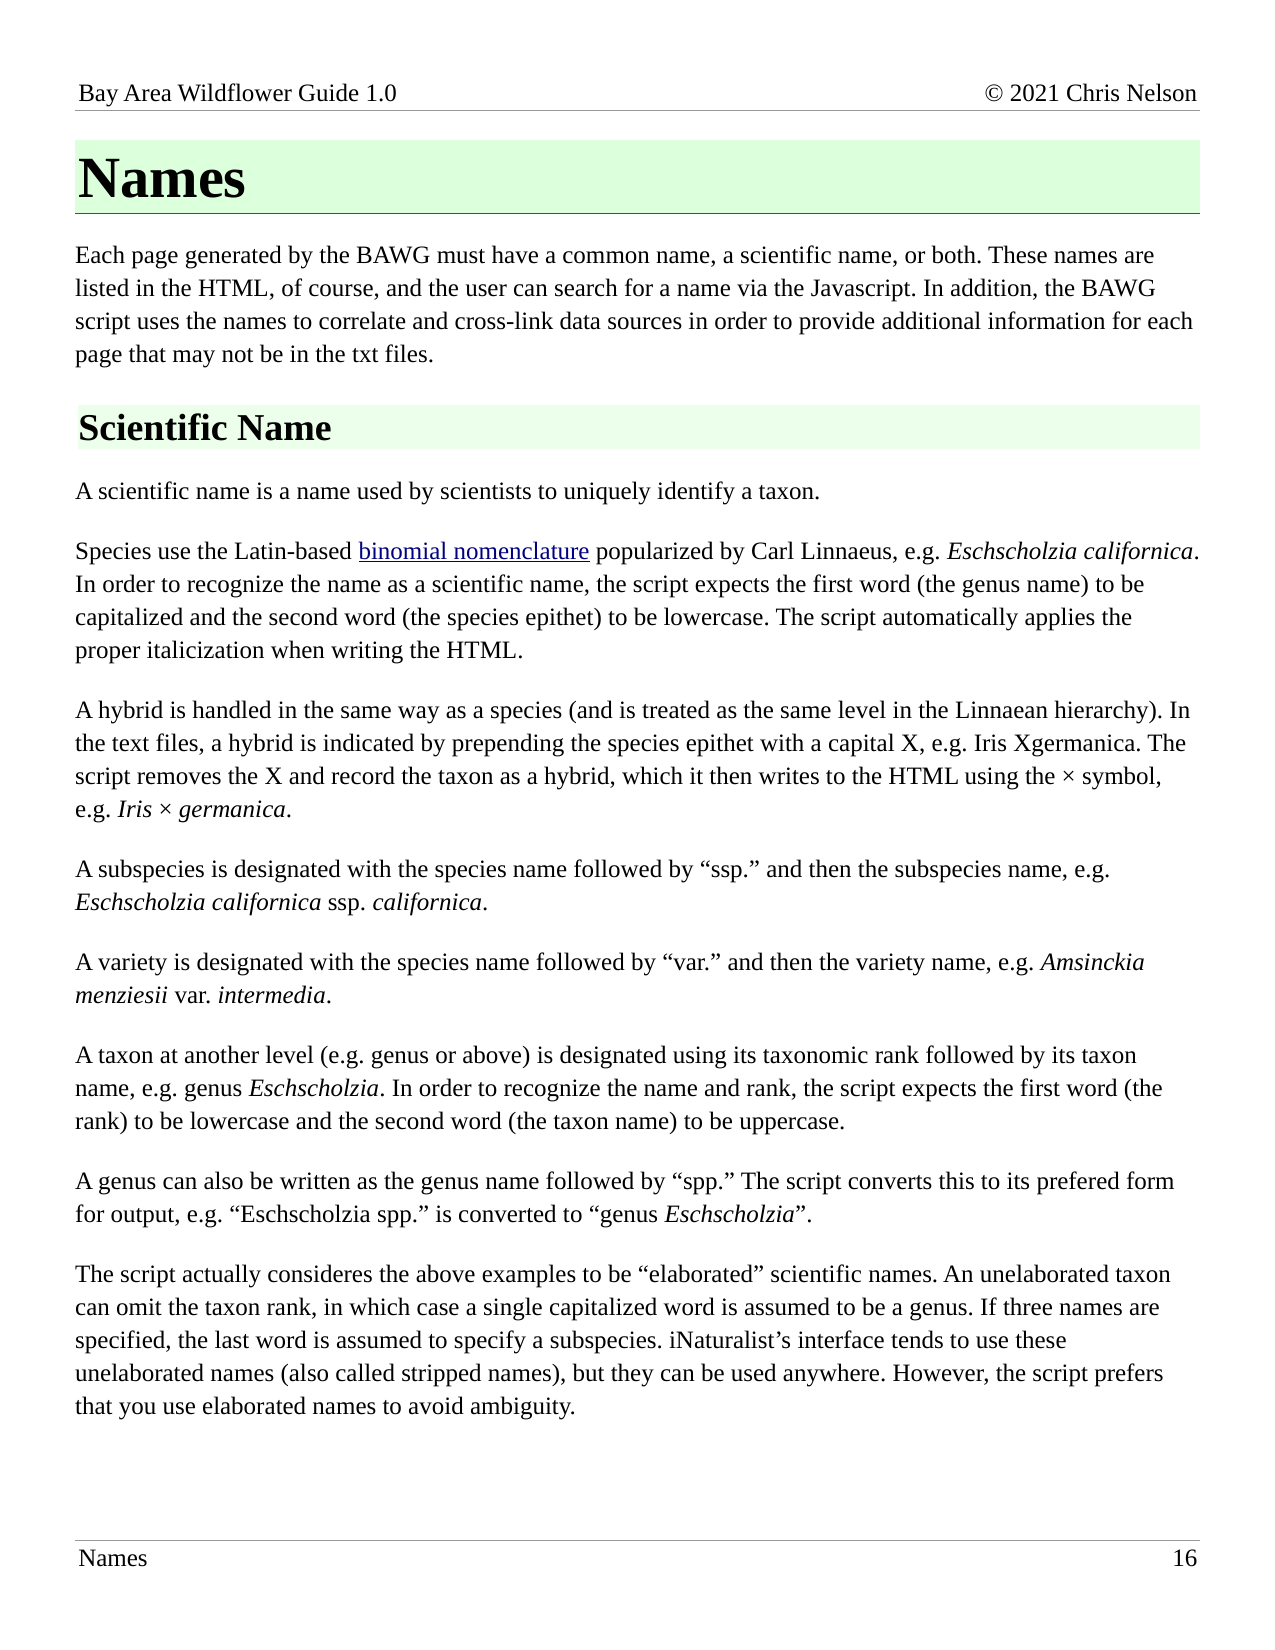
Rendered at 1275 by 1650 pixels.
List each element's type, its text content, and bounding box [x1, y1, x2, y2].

text The script actually consideres the above examples to be “elaborated” scientific names. An unelaborated taxon can omit the taxon rank, in which case a single capitalized word is assumed to be a genus. If three names are specified, the last word is assumed to specify a subspecies. iNaturalist’s interface tends to use these unelaborated names (also called stripped names), but they can be used anywhere. However, the script prefers that you use elaborated names to avoid ambiguity. [75, 1259, 1200, 1420]
subtitle Names [75, 140, 1200, 213]
text Each page generated by the BAWG must have a common name, a scientific name, or both. These names are listed in the HTML, of course, and the user can search for a name via the Javascript. In addition, the BAWG script uses the names to correlate and cross-link data sources in order to provide additional information for each page that may not be in the txt files. [75, 240, 1200, 368]
text A taxon at another level (e.g. genus or above) is designated using its taxonomic rank followed by its taxon name, e.g. genus Eschscholzia. In order to recognize the name and rank, the script expects the first word (the rank) to be lowercase and the second word (the taxon name) to be uppercase. [75, 1040, 1200, 1135]
text A hybrid is handled in the same way as a species (and is treated as the same level in the Linnaean hierarchy). In the text files, a hybrid is indicated by prepending the species epithet with a capital X, e.g. Iris Xgermanica. The script removes the X and record the taxon as a hybrid, which it then writes to the HTML using the × symbol, e.g. Iris × germanica. [75, 695, 1200, 823]
text A scientific name is a name used by scientists to uniquely identify a taxon. [75, 476, 1200, 504]
text A subspecies is designated with the species name followed by “ssp.” and then the subspecies name, e.g. Eschscholzia californica ssp. californica. [75, 854, 1200, 916]
text A genus can also be written as the genus name followed by “spp.” The script converts this to its prefered form for output, e.g. “Eschscholzia spp.” is converted to “genus Eschscholzia”. [75, 1166, 1200, 1228]
text A variety is designated with the species name followed by “var.” and then the variety name, e.g. Amsinckia menziesii var. intermedia. [75, 947, 1200, 1009]
subtitle Scientific Name [78, 405, 1200, 449]
text Species use the Latin-based binomial nomenclature popularized by Carl Linnaeus, e.g. Eschscholzia californica. In order to recognize the name as a scientific name, the script expects the first word (the genus name) to be capitalized and the second word (the species epithet) to be lowercase. The script automatically applies the proper italicization when writing the HTML. [75, 536, 1200, 664]
